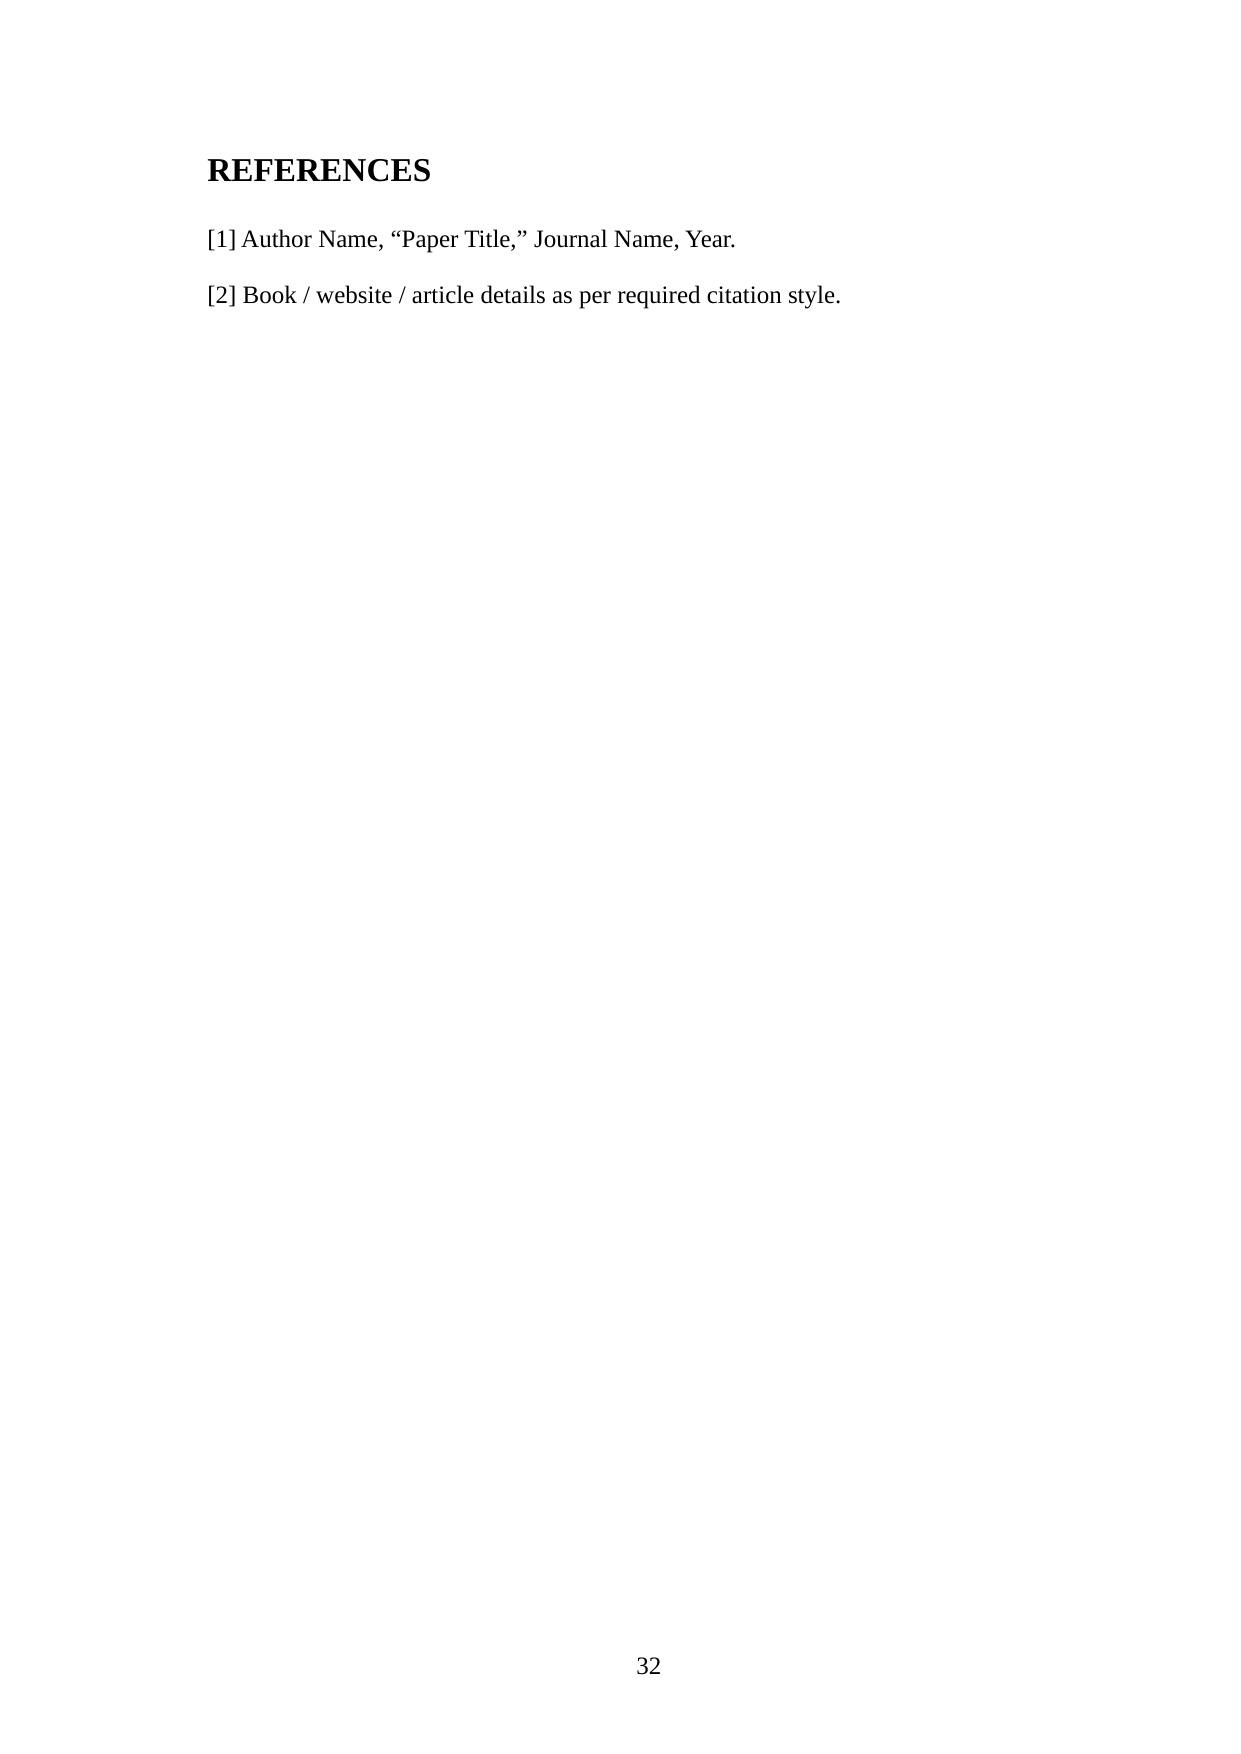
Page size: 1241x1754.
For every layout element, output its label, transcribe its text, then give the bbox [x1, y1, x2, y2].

text [2] Book / website / article details as per required citation style. [207, 280, 1091, 308]
text REFERENCES [207, 150, 1091, 188]
text [1] Author Name, “Paper Title,” Journal Name, Year. [207, 224, 1091, 253]
